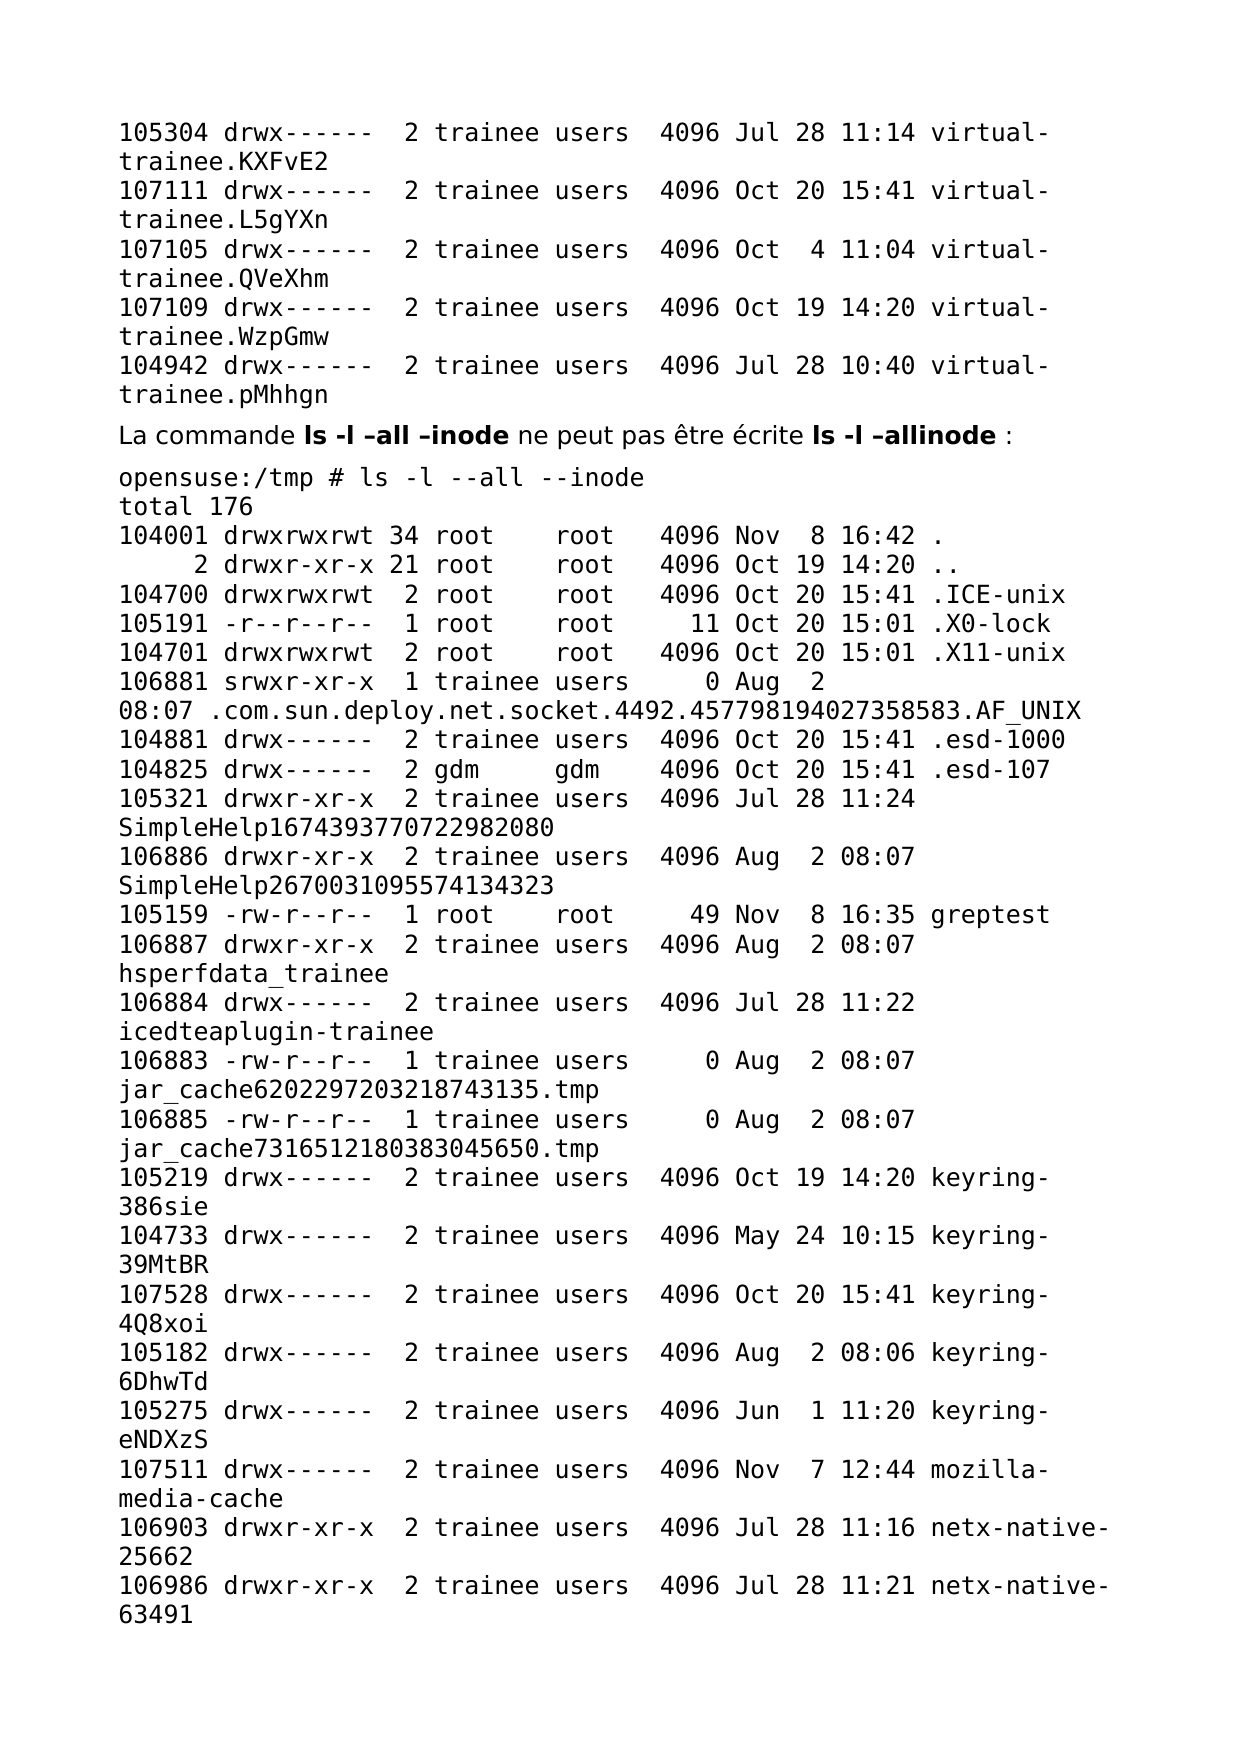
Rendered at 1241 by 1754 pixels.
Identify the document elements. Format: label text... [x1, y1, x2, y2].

text 105304 drwx------ 2 trainee users 4096 Jul 28 11:14 virtual-trainee.KXFvE2 107111 drwx------ 2 trainee users 4096 Oct 20 15:41 virtual-trainee.L5gYXn 107105 drwx------ 2 trainee users 4096 Oct 4 11:04 virtual-trainee.QVeXhm 107109 drwx------ 2 trainee users 4096 Oct 19 14:20 virtual-trainee.WzpGmw 104942 drwx------ 2 trainee users 4096 Jul 28 10:40 virtual-trainee.pMhhgn [118, 118, 1122, 410]
text opensuse:/tmp # ls -l --all --inode total 176 104001 drwxrwxrwt 34 root root 4096 Nov 8 16:42 . 2 drwxr-xr-x 21 root root 4096 Oct 19 14:20 .. 104700 drwxrwxrwt 2 root root 4096 Oct 20 15:41 .ICE-unix 105191 -r--r--r-- 1 root root 11 Oct 20 15:01 .X0-lock 104701 drwxrwxrwt 2 root root 4096 Oct 20 15:01 .X11-unix 106881 srwxr-xr-x 1 trainee users 0 Aug 2 08:07 .com.sun.deploy.net.socket.4492.457798194027358583.AF_UNIX 104881 drwx------ 2 trainee users 4096 Oct 20 15:41 .esd-1000 104825 drwx------ 2 gdm gdm 4096 Oct 20 15:41 .esd-107 105321 drwxr-xr-x 2 trainee users 4096 Jul 28 11:24 SimpleHelp1674393770722982080 106886 drwxr-xr-x 2 trainee users 4096 Aug 2 08:07 SimpleHelp2670031095574134323 105159 -rw-r--r-- 1 root root 49 Nov 8 16:35 greptest 106887 drwxr-xr-x 2 trainee users 4096 Aug 2 08:07 hsperfdata_trainee 106884 drwx------ 2 trainee users 4096 Jul 28 11:22 icedteaplugin-trainee 106883 -rw-r--r-- 1 trainee users 0 Aug 2 08:07 jar_cache6202297203218743135.tmp 106885 -rw-r--r-- 1 trainee users 0 Aug 2 08:07 jar_cache7316512180383045650.tmp 105219 drwx------ 2 trainee users 4096 Oct 19 14:20 keyring-386sie 104733 drwx------ 2 trainee users 4096 May 24 10:15 keyring-39MtBR 107528 drwx------ 2 trainee users 4096 Oct 20 15:41 keyring-4Q8xoi 105182 drwx------ 2 trainee users 4096 Aug 2 08:06 keyring-6DhwTd 105275 drwx------ 2 trainee users 4096 Jun 1 11:20 keyring-eNDXzS 107511 drwx------ 2 trainee users 4096 Nov 7 12:44 mozilla-media-cache 106903 drwxr-xr-x 2 trainee users 4096 Jul 28 11:16 netx-native-25662 106986 drwxr-xr-x 2 trainee users 4096 Jul 28 11:21 netx-native-63491 [118, 463, 1122, 1630]
text La commande ls -l –all –inode ne peut pas être écrite ls -l –allinode : [118, 422, 1122, 451]
